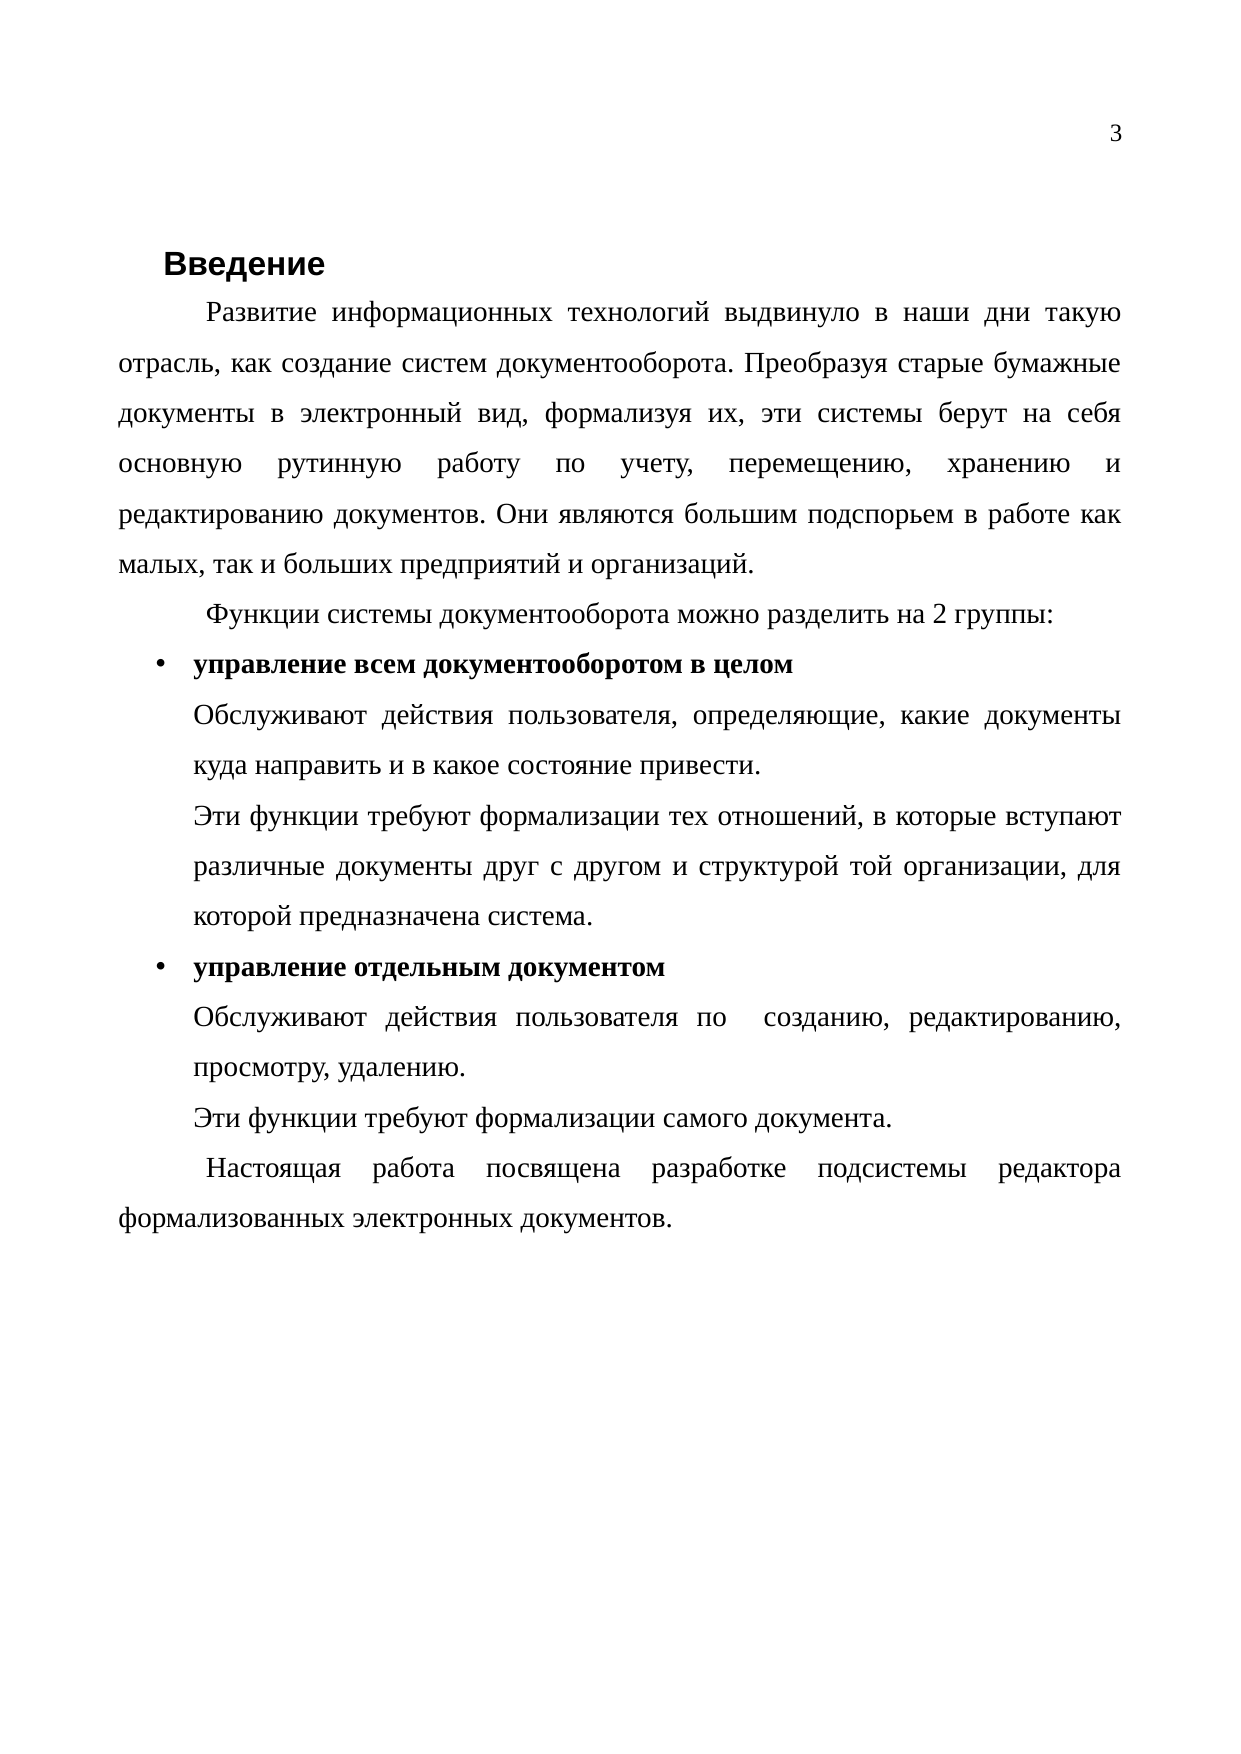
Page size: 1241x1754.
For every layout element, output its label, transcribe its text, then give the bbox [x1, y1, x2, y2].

list управление отдельным документом [156, 949, 1122, 982]
list Обслуживают действия пользователя по созданию, редактированию, просмотру, удалению. [156, 999, 1122, 1083]
list Обслуживают действия пользователя, определяющие, какие документы куда направить и в какое состояние привести. [156, 697, 1122, 781]
text Развитие информационных технологий выдвинуло в наши дни такую отрасль, как создание систем документооборота. Преобразуя старые бумажные документы в электронный вид, формализуя их, эти системы берут на себя основную рутинную работу по учету, перемещению, хранению и редактированию документов. Они являются большим подспорьем в работе как малых, так и больших предприятий и организаций. [118, 294, 1122, 579]
subtitle Введение [118, 243, 1122, 282]
list Эти функции требуют формализации самого документа. [156, 1100, 1122, 1133]
list управление всем документооборотом в целом [156, 647, 1122, 680]
list Эти функции требуют формализации тех отношений, в которые вступают различные документы друг с другом и структурой той организации, для которой предназначена система. [156, 798, 1122, 932]
text Настоящая работа посвящена разработке подсистемы редактора формализованных электронных документов. [118, 1150, 1122, 1234]
text Функции системы документооборота можно разделить на 2 группы: [118, 596, 1122, 630]
